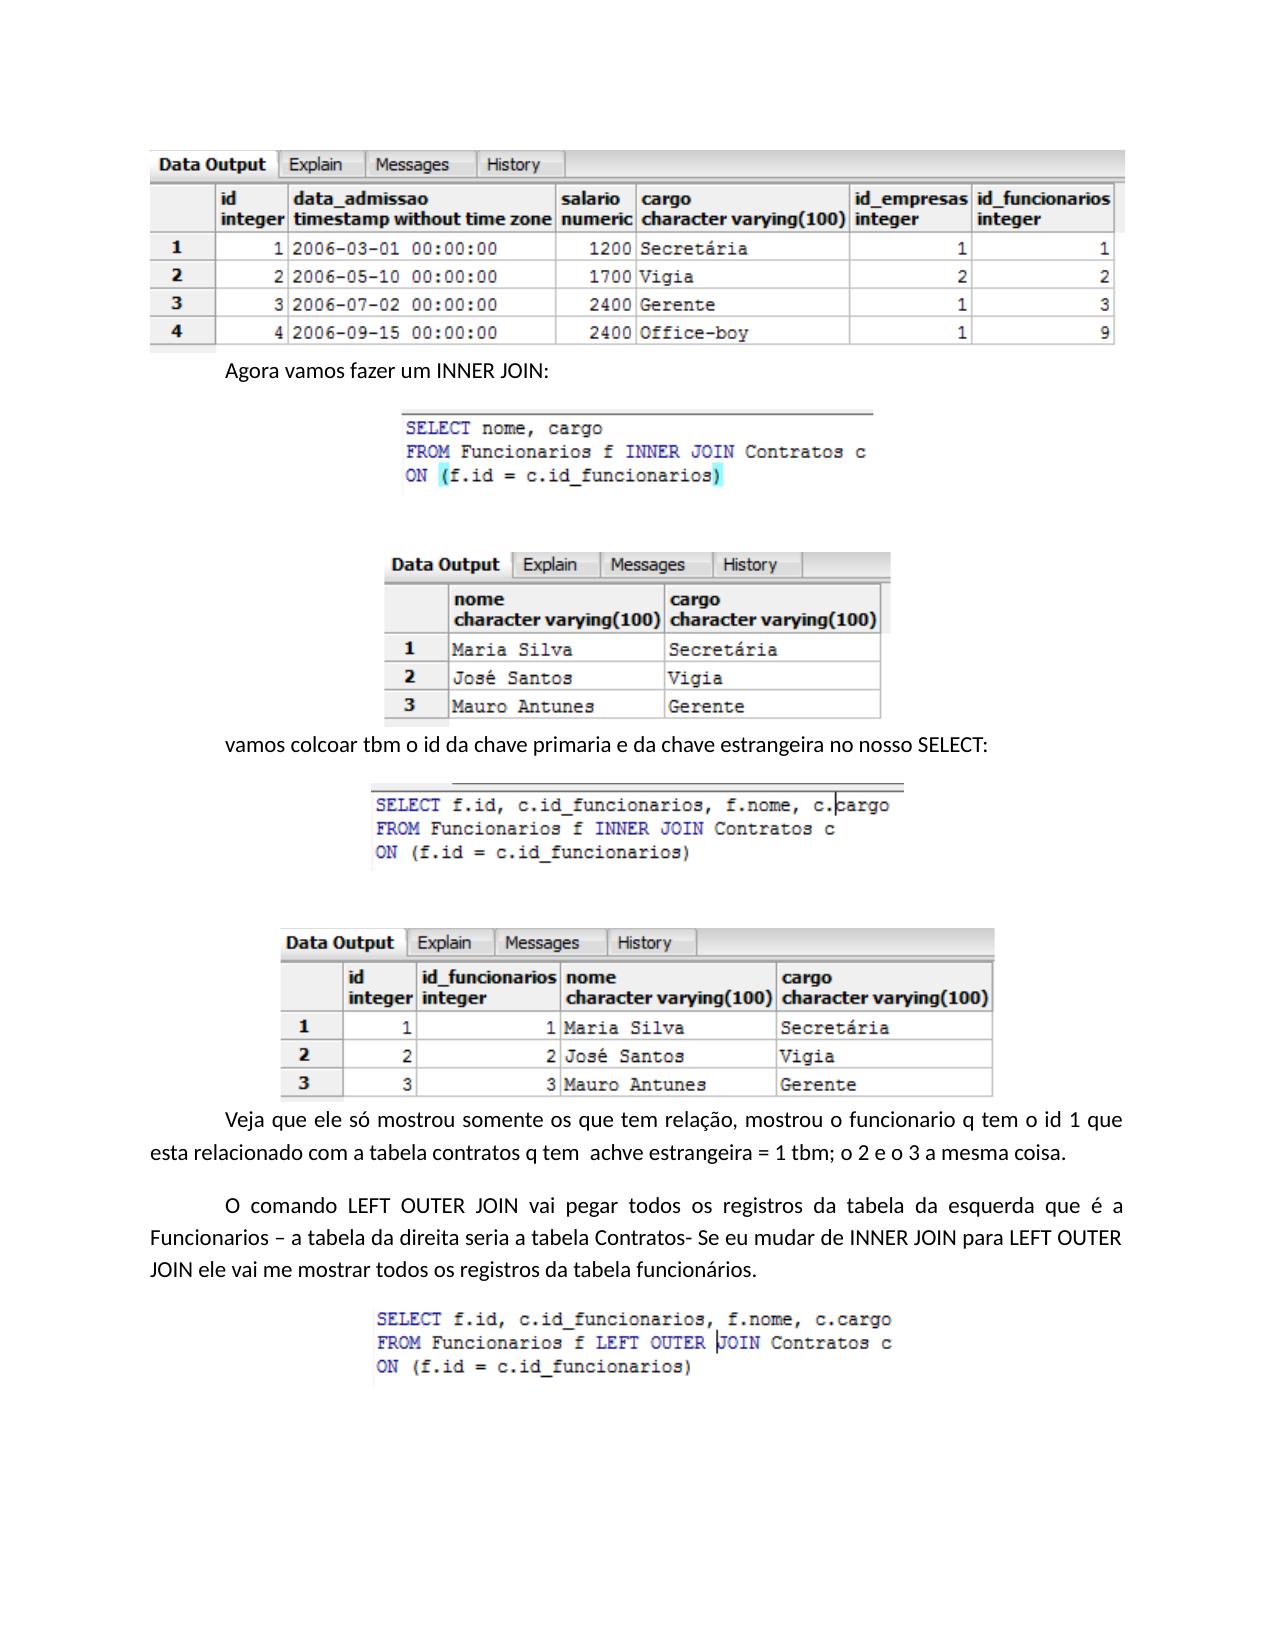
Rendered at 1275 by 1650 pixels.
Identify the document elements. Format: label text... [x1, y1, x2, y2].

text Agora vamos fazer um INNER JOIN: [150, 353, 1125, 384]
picture [150, 150, 1125, 353]
text vamos colcoar tbm o id da chave primaria e da chave estrangeira no nosso SELECT: [150, 727, 1125, 758]
picture [371, 783, 904, 871]
picture [401, 409, 874, 496]
text O comando LEFT OUTER JOIN vai pegar todos os registros da tabela da esquerda que é a Funcionarios – a tabela da direita seria a tabela Contratos- Se eu mudar de INNER JOIN para LEFT OUTER JOIN ele vai me mostrar todos os registros da tabela funcionários. [150, 1191, 1125, 1283]
picture [384, 552, 891, 727]
picture [280, 928, 995, 1102]
text Veja que ele só mostrou somente os que tem relação, mostrou o funcionario q tem o id 1 que esta relacionado com a tabela contratos q tem achve estrangeira = 1 tbm; o 2 e o 3 a mesma coisa. [150, 928, 1125, 1166]
picture [372, 1308, 903, 1387]
